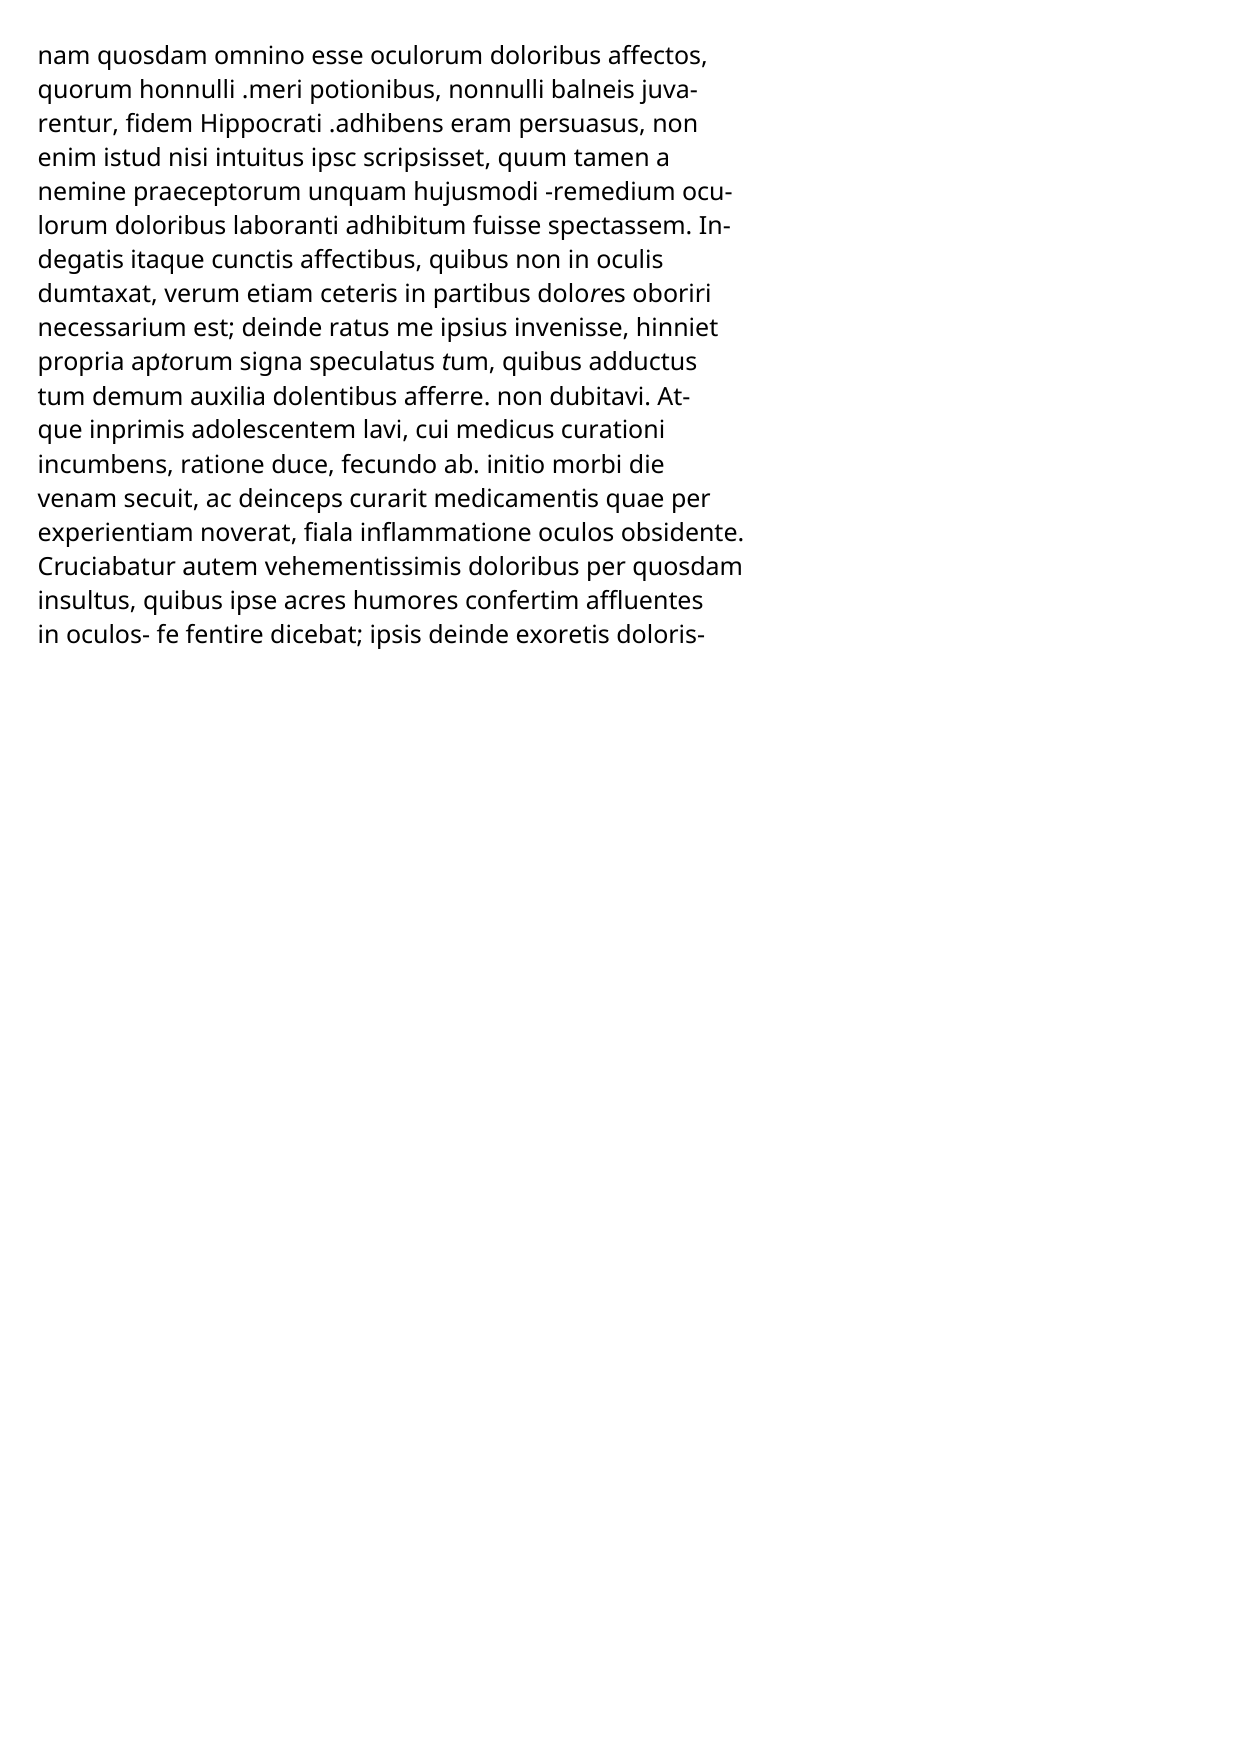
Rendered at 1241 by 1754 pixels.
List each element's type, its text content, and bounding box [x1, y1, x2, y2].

text nam quosdam omnino esse oculorum doloribus affectos, quorum honnulli .meri potionibus, nonnulli balneis juva- rentur, fidem Hippocrati .adhibens eram persuasus, non enim istud nisi intuitus ipsc scripsisset, quum tamen a nemine praeceptorum unquam hujusmodi -remedium ocu- lorum doloribus laboranti adhibitum fuisse spectassem. In- degatis itaque cunctis affectibus, quibus non in oculis dumtaxat, verum etiam ceteris in partibus dolores oboriri necessarium est; deinde ratus me ipsius invenisse, hinniet propria aptorum signa speculatus tum, quibus adductus tum demum auxilia dolentibus afferre. non dubitavi. At- que inprimis adolescentem lavi, cui medicus curationi incumbens, ratione duce, fecundo ab. initio morbi die venam secuit, ac deinceps curarit medicamentis quae per experientiam noverat, fiala inflammatione oculos obsidente. Cruciabatur autem vehementissimis doloribus per quosdam insultus, quibus ipse acres humores confertim affluentes in oculos- fe fentire dicebat; ipsis deinde exoretis doloris- [37, 37, 1203, 651]
